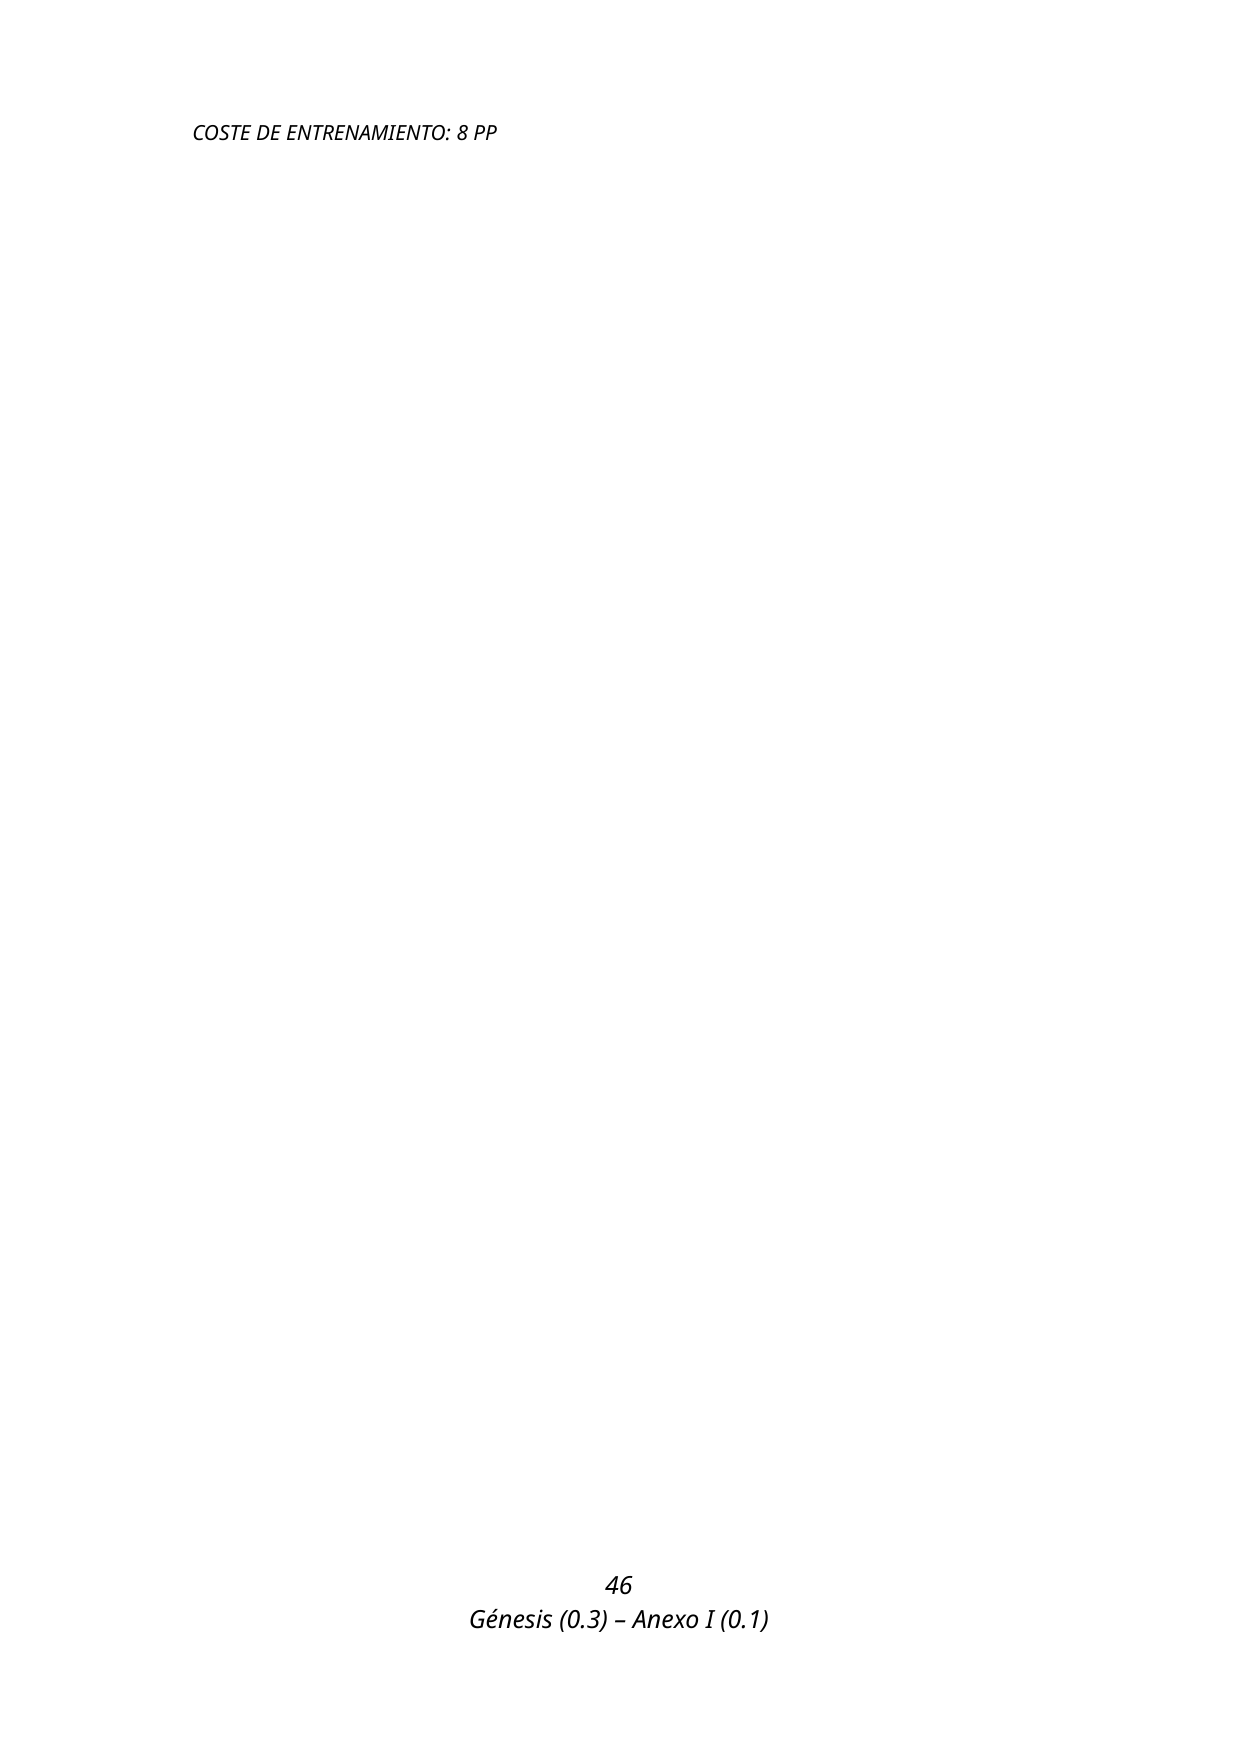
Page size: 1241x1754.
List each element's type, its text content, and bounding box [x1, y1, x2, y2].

text COSTE DE ENTRENAMIENTO: 8 PP [118, 118, 1122, 147]
